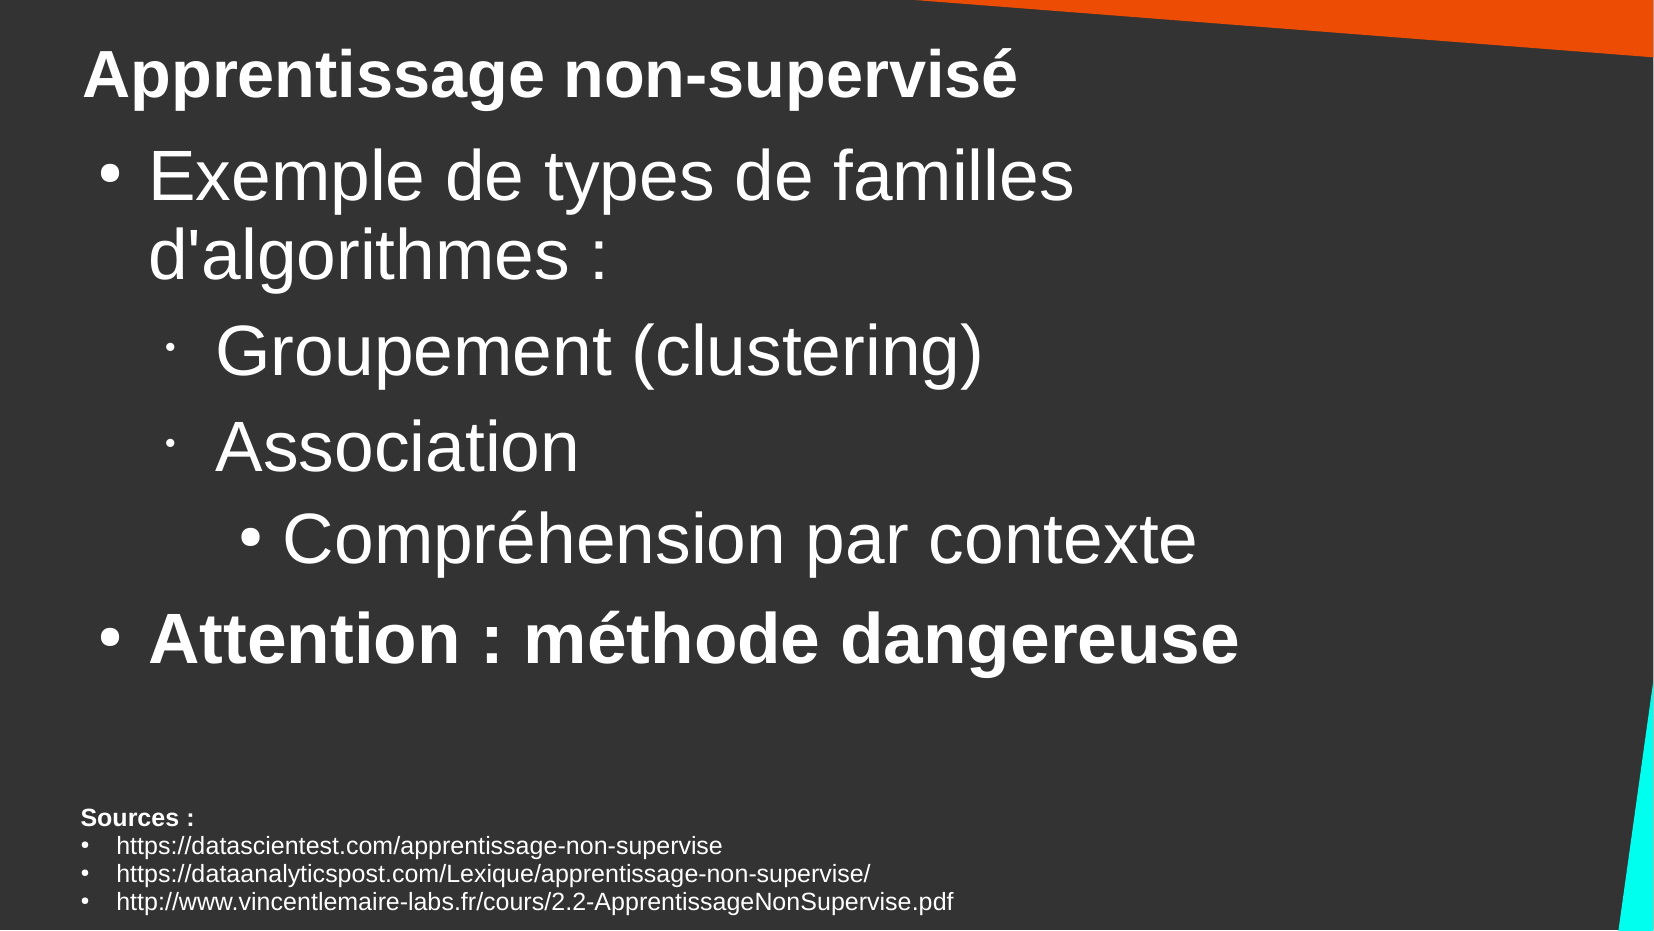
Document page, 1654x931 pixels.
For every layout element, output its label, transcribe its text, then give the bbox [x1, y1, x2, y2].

title Apprentissage non-supervisé [82, 37, 1571, 115]
text_box Sources : https://datascientest.com/apprentissage-non-supervise https://dataanalyticspost.com/Lexique/apprentissage-non-supervise/ http://www.vincentlemaire-labs.fr/cours/2.2-ApprentissageNonSupervise.pdf [65, 796, 1483, 924]
text_box [1618, 675, 1654, 931]
list Exemple de types de familles d'algorithmes : Groupement (clustering) Association Compréhension par contexte Attention : méthode dangereuse [80, 135, 1501, 686]
text_box [914, 0, 1654, 58]
